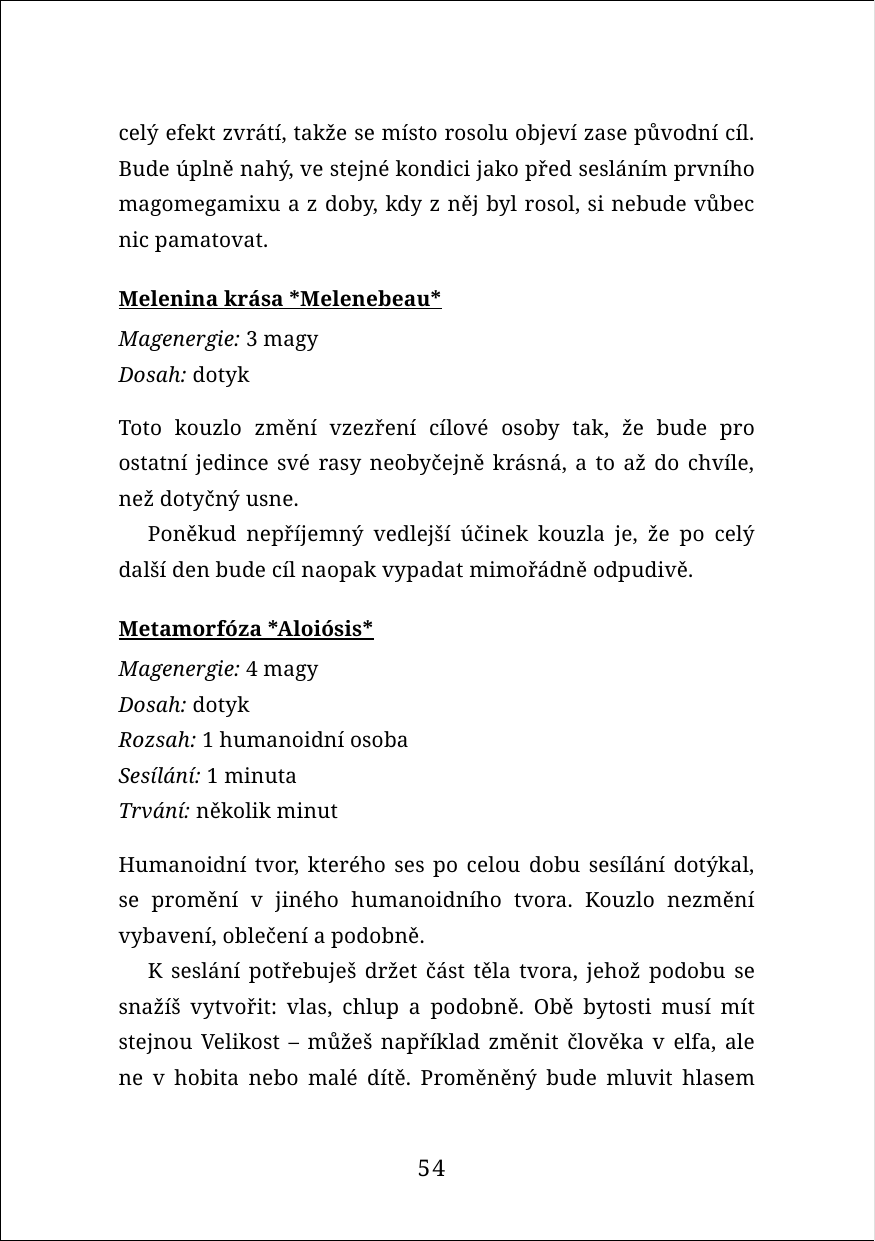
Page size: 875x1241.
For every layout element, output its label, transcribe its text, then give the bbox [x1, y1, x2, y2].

subtitle Metamorfóza *Aloiósis* [118, 614, 756, 643]
text Magenergie: 4 magy Dosah: dotyk Rozsah: 1 humanoidní osoba Sesílání: 1 minuta Trvání: několik minut [118, 654, 756, 825]
subtitle Melenina krása *Melenebeau* [118, 284, 756, 312]
text Humanoidní tvor, kterého ses po celou dobu sesílání dotýkal, se promění v jiného humanoidního tvora. Kouzlo nezmění vybavení, oblečení a podobně. K seslání potřebuješ držet část těla tvora, jehož podobu se snažíš vytvořit: vlas, chlup a podobně. Obě bytosti musí mít stejnou Velikost – můžeš například změnit člověka v elfa, ale ne v hobita nebo malé dítě. Proměněný bude mluvit hlasem [118, 850, 756, 1091]
text Magenergie: 3 magy Dosah: dotyk [118, 324, 756, 388]
text Toto kouzlo změní vzezření cílové osoby tak, že bude pro ostatní jedince své rasy neobyčejně krásná, a to až do chvíle, než dotyčný usne. Poněkud nepříjemný vedlejší účinek kouzla je, že po celý další den bude cíl naopak vypadat mimořádně odpudivě. [118, 413, 756, 583]
text celý efekt zvrátí, takže se místo rosolu objeví zase původní cíl. Bude úplně nahý, ve stejné kondici jako před sesláním prvního magomegamixu a z doby, kdy z něj byl rosol, si nebude vůbec nic pamatovat. [118, 118, 756, 253]
